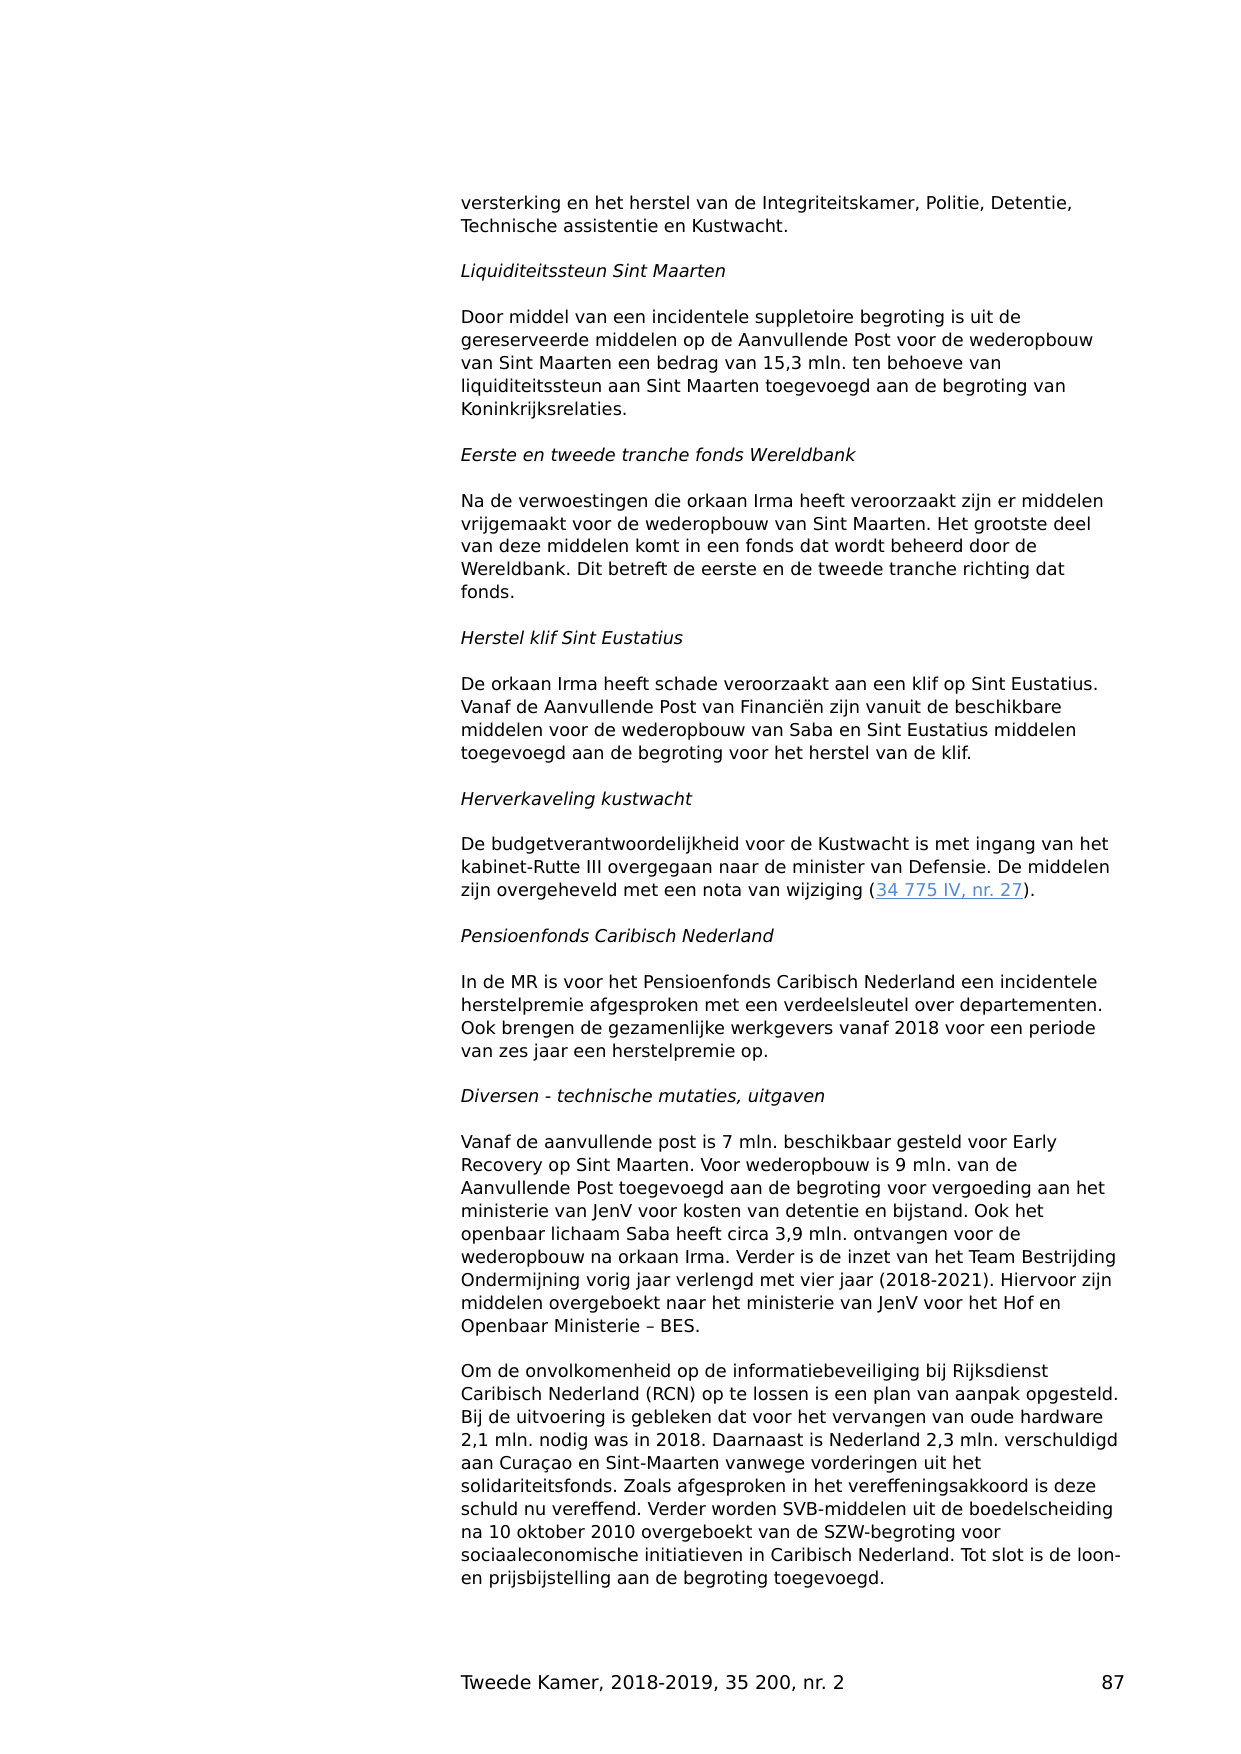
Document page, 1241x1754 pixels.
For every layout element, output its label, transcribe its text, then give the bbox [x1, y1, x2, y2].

text De orkaan Irma heeft schade veroorzaakt aan een klif op Sint Eustatius. Vanaf de Aanvullende Post van Financiën zijn vanuit de beschikbare middelen voor de wederopbouw van Saba en Sint Eustatius middelen toegevoegd aan de begroting voor het herstel van de klif. [461, 672, 1125, 764]
text In de MR is voor het Pensioenfonds Caribisch Nederland een incidentele herstelpremie afgesproken met een verdeelsleutel over departementen. Ook brengen de gezamenlijke werkgevers vanaf 2018 voor een periode van zes jaar een herstelpremie op. [461, 970, 1125, 1062]
text Diversen - technische mutaties, uitgaven [461, 1084, 1125, 1107]
text Na de verwoestingen die orkaan Irma heeft veroorzaakt zijn er middelen vrijgemaakt voor de wederopbouw van Sint Maarten. Het grootste deel van deze middelen komt in een fonds dat wordt beheerd door de Wereldbank. Dit betreft de eerste en de tweede tranche richting dat fonds. [461, 489, 1125, 603]
text Herstel klif Sint Eustatius [461, 626, 1125, 649]
text Door middel van een incidentele suppletoire begroting is uit de gereserveerde middelen op de Aanvullende Post voor de wederopbouw van Sint Maarten een bedrag van 15,3 mln. ten behoeve van liquiditeitssteun aan Sint Maarten toegevoegd aan de begroting van Koninkrijksrelaties. [461, 305, 1125, 420]
text Om de onvolkomenheid op de informatiebeveiliging bij Rijksdienst Caribisch Nederland (RCN) op te lossen is een plan van aanpak opgesteld. Bij de uitvoering is gebleken dat voor het vervangen van oude hardware 2,1 mln. nodig was in 2018. Daarnaast is Nederland 2,3 mln. verschuldigd aan Curaçao en Sint-Maarten vanwege vorderingen uit het solidariteitsfonds. Zoals afgesproken in het vereffeningsakkoord is deze schuld nu vereffend. Verder worden SVB-middelen uit de boedelscheiding na 10 oktober 2010 overgeboekt van de SZW-begroting voor sociaaleconomische initiatieven in Caribisch Nederland. Tot slot is de loon- en prijsbijstelling aan de begroting toegevoegd. [461, 1359, 1125, 1589]
text versterking en het herstel van de Integriteitskamer, Politie, Detentie, Technische assistentie en Kustwacht. [461, 191, 1125, 237]
text Liquiditeitssteun Sint Maarten [461, 259, 1125, 282]
text Vanaf de aanvullende post is 7 mln. beschikbaar gesteld voor Early Recovery op Sint Maarten. Voor wederopbouw is 9 mln. van de Aanvullende Post toegevoegd aan de begroting voor vergoeding aan het ministerie van JenV voor kosten van detentie en bijstand. Ook het openbaar lichaam Saba heeft circa 3,9 mln. ontvangen voor de wederopbouw na orkaan Irma. Verder is de inzet van het Team Bestrijding Ondermijning vorig jaar verlengd met vier jaar (2018-2021). Hiervoor zijn middelen overgeboekt naar het ministerie van JenV voor het Hof en Openbaar Ministerie – BES. [461, 1130, 1125, 1337]
text Eerste en tweede tranche fonds Wereldbank [461, 443, 1125, 466]
text De budgetverantwoordelijkheid voor de Kustwacht is met ingang van het kabinet-Rutte III overgegaan naar de minister van Defensie. De middelen zijn overgeheveld met een nota van wijziging (34 775 IV, nr. 27). [461, 832, 1125, 901]
text Pensioenfonds Caribisch Nederland [461, 924, 1125, 947]
text Herverkaveling kustwacht [461, 787, 1125, 809]
